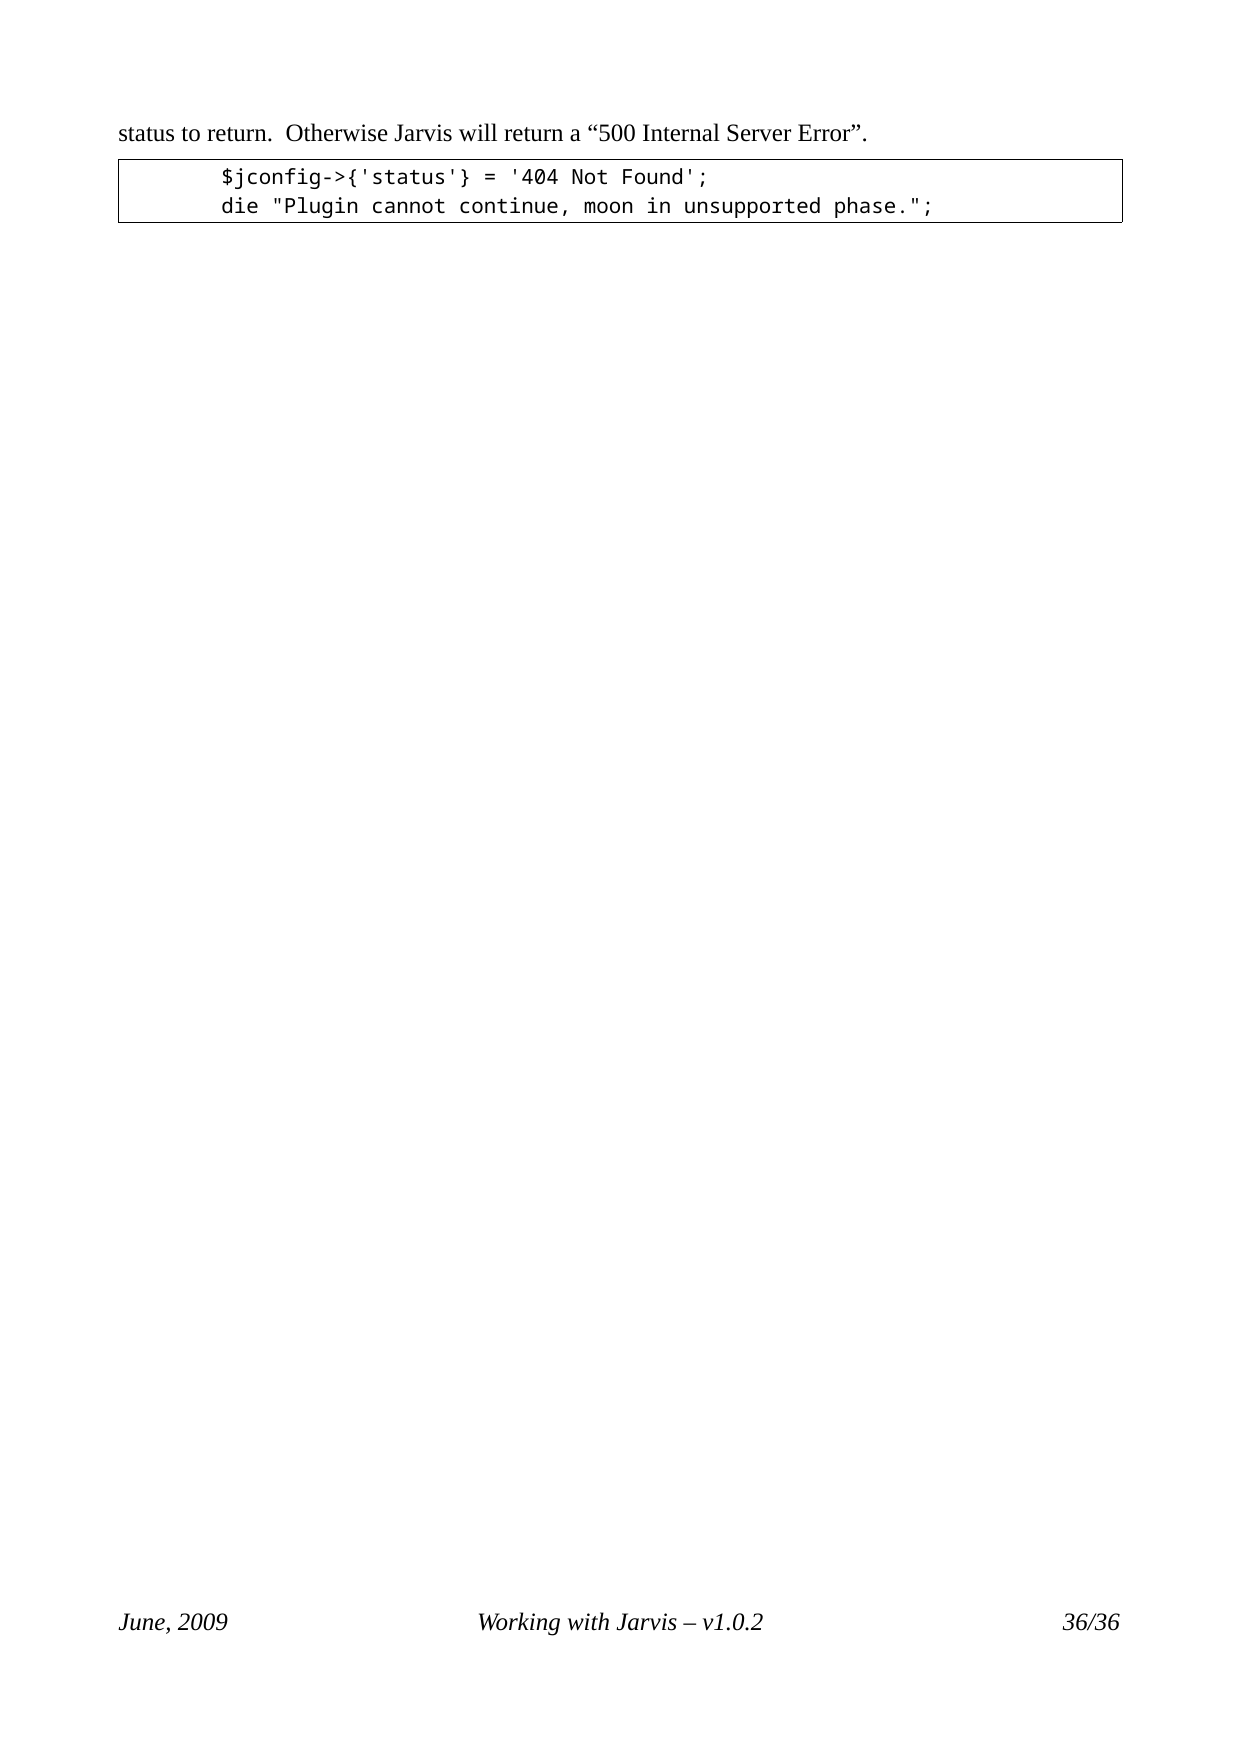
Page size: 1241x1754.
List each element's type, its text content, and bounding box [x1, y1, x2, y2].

text die "Plugin cannot continue, moon in unsupported phase."; [119, 188, 1122, 222]
text status to return. Otherwise Jarvis will return a “500 Internal Server Error”. [118, 118, 1122, 147]
text $jconfig->{'status'} = '404 Not Found'; [119, 160, 1122, 188]
